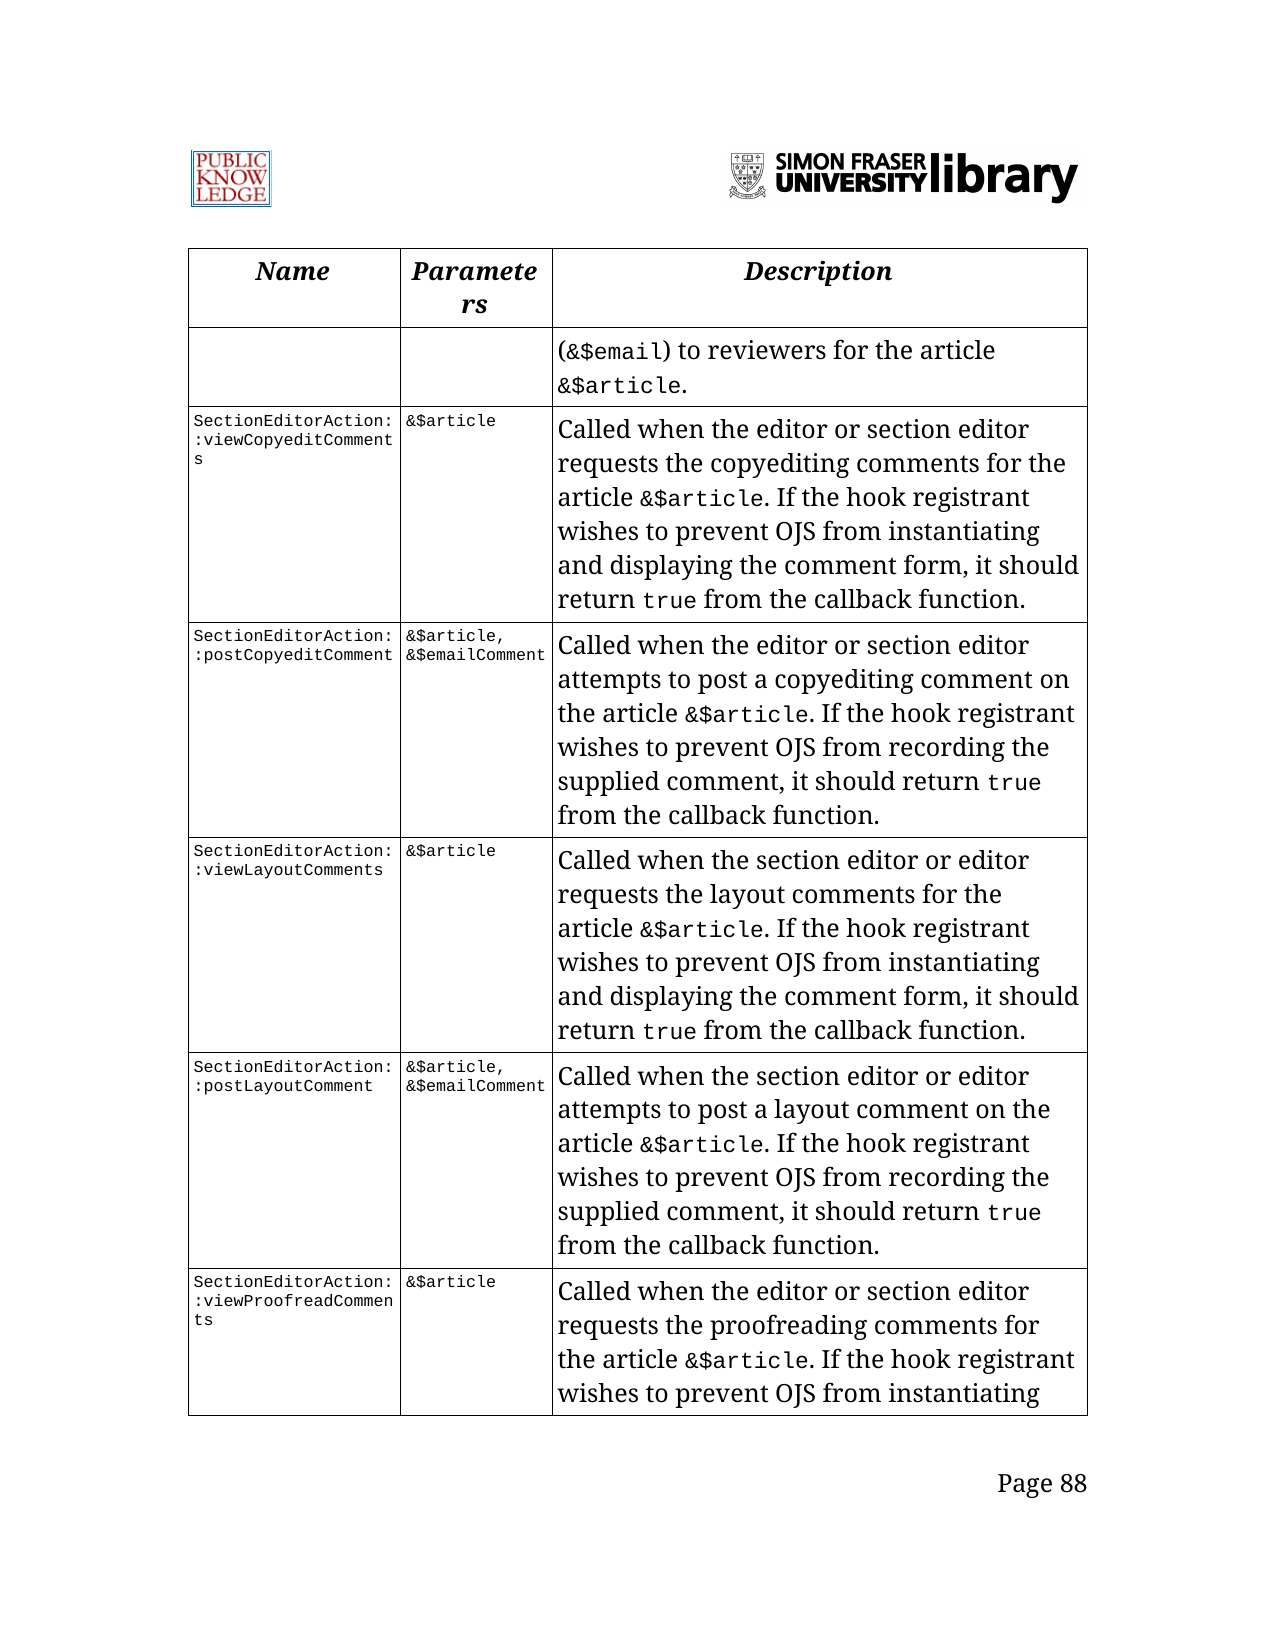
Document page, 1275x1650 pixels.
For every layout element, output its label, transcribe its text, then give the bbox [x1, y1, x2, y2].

table_cell [189, 328, 400, 406]
table_cell &$article [401, 1269, 552, 1415]
table_header Name [189, 249, 400, 327]
picture [193, 150, 272, 205]
table_cell &$article [401, 838, 552, 1052]
table_header Parameters [401, 249, 552, 327]
table_cell &$article [401, 407, 552, 622]
table_cell &$article, &$emailComment [401, 1053, 552, 1268]
table_cell SectionEditorAction::postCopyeditComment [189, 623, 400, 837]
table_cell Called when the editor or section editor attempts to post a copyediting comment on the article &$article. If the hook registrant wishes to prevent OJS from recording the supplied comment, it should return true from the callback function. [553, 623, 1087, 837]
table_cell Called when the editor or section editor requests the copyediting comments for the article &$article. If the hook registrant wishes to prevent OJS from instantiating and displaying the comment form, it should return true from the callback function. [553, 407, 1087, 622]
table_cell Called when the section editor or editor requests the layout comments for the article &$article. If the hook registrant wishes to prevent OJS from instantiating and displaying the comment form, it should return true from the callback function. [553, 838, 1087, 1052]
table_cell Called when the editor or section editor requests the proofreading comments for the article &$article. If the hook registrant wishes to prevent OJS from instantiating [553, 1269, 1087, 1415]
table_cell SectionEditorAction::viewCopyeditComments [189, 407, 400, 622]
table_header Description [553, 249, 1087, 327]
picture [723, 150, 1083, 207]
table_cell [401, 328, 552, 406]
table_cell SectionEditorAction::postLayoutComment [189, 1053, 400, 1268]
table_cell SectionEditorAction::viewProofreadComments [189, 1269, 400, 1415]
table_cell (&$email) to reviewers for the article &$article. [553, 328, 1087, 406]
table_cell &$article, &$emailComment [401, 623, 552, 837]
table_cell SectionEditorAction::viewLayoutComments [189, 838, 400, 1052]
table_cell Called when the section editor or editor attempts to post a layout comment on the article &$article. If the hook registrant wishes to prevent OJS from recording the supplied comment, it should return true from the callback function. [553, 1053, 1087, 1268]
